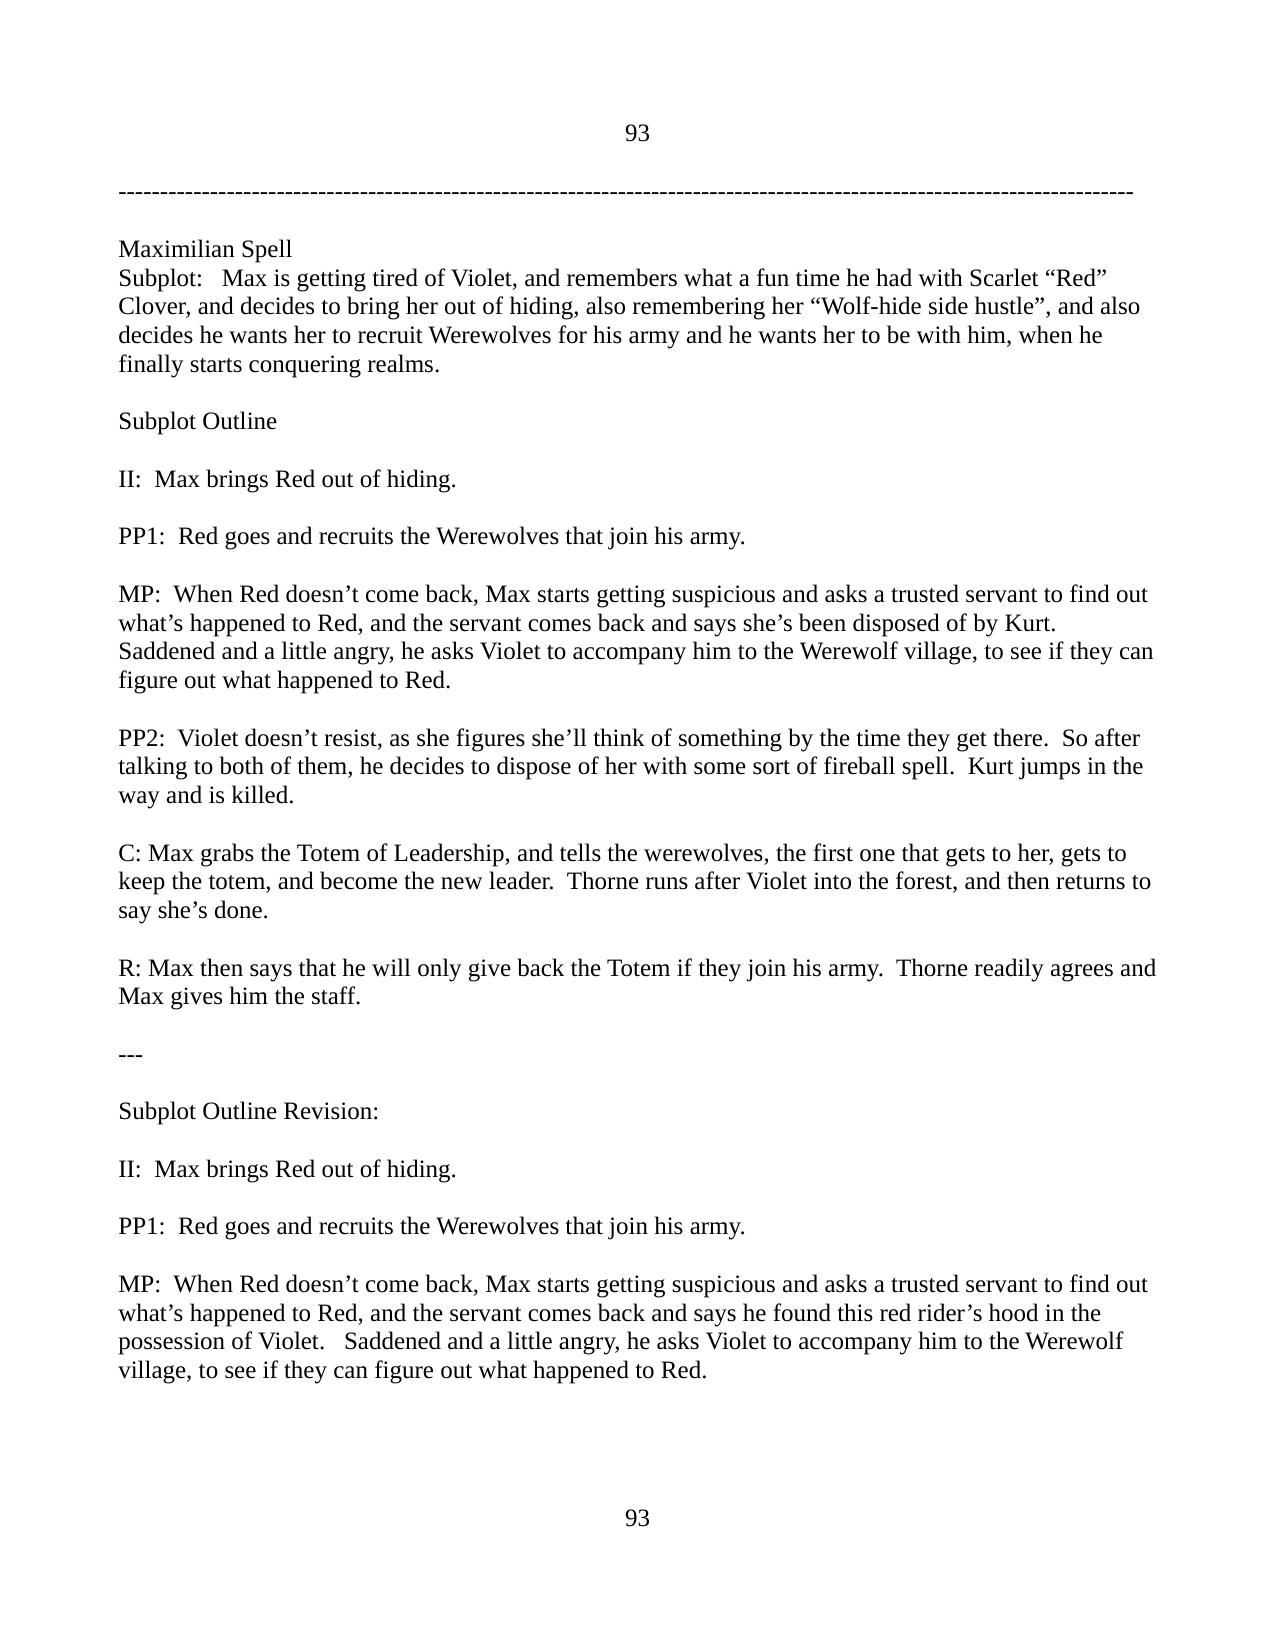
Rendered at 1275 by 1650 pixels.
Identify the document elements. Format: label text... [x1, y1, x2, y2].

text PP1: Red goes and recruits the Werewolves that join his army. [118, 1211, 1157, 1240]
text C: Max grabs the Totem of Leadership, and tells the werewolves, the first one that gets to her, gets to keep the totem, and become the new leader. Thorne runs after Violet into the forest, and then returns to say she’s done. [118, 838, 1157, 924]
text MP: When Red doesn’t come back, Max starts getting suspicious and asks a trusted servant to find out what’s happened to Red, and the servant comes back and says she’s been disposed of by Kurt. Saddened and a little angry, he asks Violet to accompany him to the Werewolf village, to see if they can figure out what happened to Red. [118, 579, 1157, 694]
text PP1: Red goes and recruits the Werewolves that join his army. [118, 521, 1157, 550]
text PP2: Violet doesn’t resist, as she figures she’ll think of something by the time they get there. So after talking to both of them, he decides to dispose of her with some sort of fireball spell. Kurt jumps in the way and is killed. [118, 723, 1157, 809]
text Subplot Outline Revision: [118, 1096, 1157, 1125]
text MP: When Red doesn’t come back, Max starts getting suspicious and asks a trusted servant to find out what’s happened to Red, and the servant comes back and says he found this red rider’s hood in the possession of Violet. Saddened and a little angry, he asks Violet to accompany him to the Werewolf village, to see if they can figure out what happened to Red. [118, 1269, 1157, 1384]
text -------------------------------------------------------------------------------------------------------------------------- [118, 176, 1157, 205]
text Maximilian Spell [118, 234, 1157, 263]
text II: Max brings Red out of hiding. [118, 1154, 1157, 1183]
text Subplot Outline [118, 406, 1157, 435]
text Subplot: Max is getting tired of Violet, and remembers what a fun time he had with Scarlet “Red” Clover, and decides to bring her out of hiding, also remembering her “Wolf-hide side hustle”, and also decides he wants her to recruit Werewolves for his army and he wants her to be with him, when he finally starts conquering realms. [118, 263, 1157, 378]
text II: Max brings Red out of hiding. [118, 464, 1157, 493]
text R: Max then says that he will only give back the Totem if they join his army. Thorne readily agrees and Max gives him the staff. [118, 953, 1157, 1010]
text --- [118, 1039, 1157, 1068]
